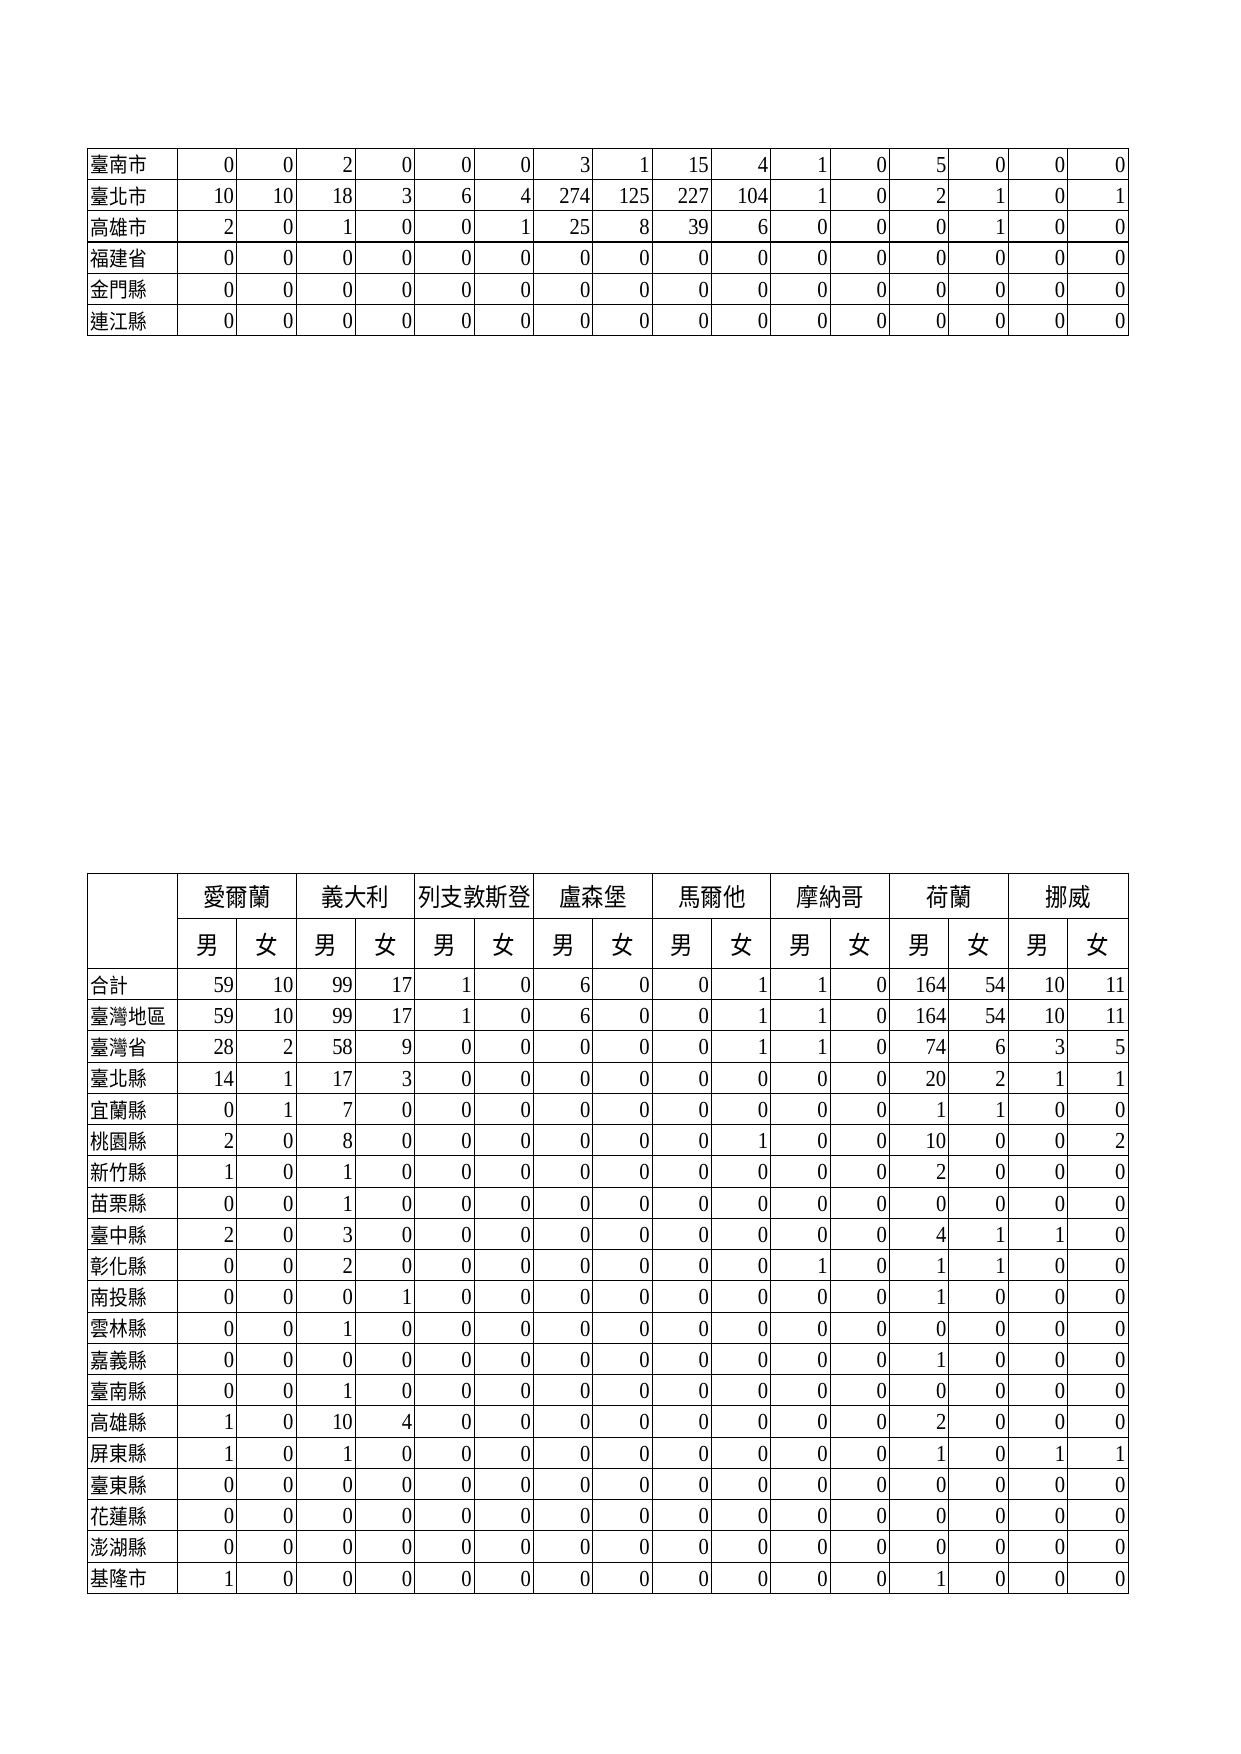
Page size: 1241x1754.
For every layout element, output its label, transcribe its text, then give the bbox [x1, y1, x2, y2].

table_cell 0 [653, 1250, 711, 1280]
table_cell 0 [237, 1406, 296, 1437]
table_cell 0 [415, 274, 474, 304]
table_cell 0 [712, 243, 770, 273]
table_cell 0 [653, 1281, 711, 1312]
table_cell 男 [415, 919, 474, 968]
table_cell 0 [178, 305, 236, 335]
table_cell 1 [890, 1438, 948, 1468]
table_cell 0 [356, 1531, 414, 1562]
table_header 愛爾蘭 [178, 874, 296, 918]
table_cell 17 [356, 1000, 414, 1030]
table_cell 0 [356, 1313, 414, 1343]
table_cell 0 [771, 243, 830, 273]
table_cell 1 [949, 1250, 1008, 1280]
table_cell 54 [949, 969, 1008, 999]
table_cell 125 [593, 180, 652, 210]
table_cell 0 [1009, 1156, 1067, 1187]
table_cell 0 [356, 1438, 414, 1468]
table_cell 0 [771, 1344, 830, 1374]
table_cell 1 [178, 1563, 236, 1593]
table_cell 0 [890, 274, 948, 304]
table_cell 0 [771, 1219, 830, 1249]
table_cell 0 [1009, 305, 1067, 335]
table_cell 男 [178, 919, 236, 968]
table_cell 0 [949, 1438, 1008, 1468]
table_cell 0 [653, 1156, 711, 1187]
table_cell 0 [890, 1313, 948, 1343]
table_cell 0 [712, 1063, 770, 1093]
table_cell 0 [1068, 243, 1128, 273]
table_cell 6 [534, 1000, 592, 1030]
table_cell 0 [593, 1031, 652, 1062]
table_cell 0 [949, 149, 1008, 179]
table_cell 0 [1068, 1375, 1128, 1405]
table_cell 0 [475, 1438, 533, 1468]
table_cell 5 [1068, 1031, 1128, 1062]
table_cell 0 [949, 1156, 1008, 1187]
table_cell 桃園縣 [88, 1125, 177, 1155]
table_cell 0 [356, 1219, 414, 1249]
table_cell 0 [297, 305, 355, 335]
table_cell 0 [831, 1313, 889, 1343]
table_cell 0 [653, 1031, 711, 1062]
table_cell 17 [356, 969, 414, 999]
table_cell 0 [653, 1469, 711, 1499]
table_cell 0 [475, 1188, 533, 1218]
table_cell 3 [534, 149, 592, 179]
table_cell 0 [475, 1031, 533, 1062]
table_cell 0 [415, 1250, 474, 1280]
table_cell 屏東縣 [88, 1438, 177, 1468]
table_cell 0 [534, 1563, 592, 1593]
table_header 馬爾他 [653, 874, 770, 918]
table_cell 0 [712, 1094, 770, 1124]
table_cell 0 [415, 1125, 474, 1155]
table_cell 6 [949, 1031, 1008, 1062]
table_cell 嘉義縣 [88, 1344, 177, 1374]
table_cell 1 [1009, 1219, 1067, 1249]
table_cell 10 [1009, 1000, 1067, 1030]
table_cell 0 [534, 1281, 592, 1312]
table_cell 0 [653, 1500, 711, 1530]
table_cell 1 [949, 1094, 1008, 1124]
table_cell 0 [712, 1531, 770, 1562]
table_cell 0 [475, 1344, 533, 1374]
table_cell 0 [949, 1125, 1008, 1155]
table_cell 0 [593, 1063, 652, 1093]
table_cell 0 [475, 1125, 533, 1155]
table_cell 1 [297, 211, 355, 241]
table_cell 0 [415, 1344, 474, 1374]
table_cell 0 [415, 1031, 474, 1062]
table_cell 0 [831, 305, 889, 335]
table_cell 0 [237, 1281, 296, 1312]
table_cell 男 [771, 919, 830, 968]
table_cell 0 [1068, 1344, 1128, 1374]
table_cell 0 [178, 1281, 236, 1312]
table_cell 10 [1009, 969, 1067, 999]
table_cell 0 [534, 1375, 592, 1405]
table_cell 3 [297, 1219, 355, 1249]
table_cell 0 [712, 1188, 770, 1218]
table_cell 0 [771, 1500, 830, 1530]
table_cell 1 [771, 1031, 830, 1062]
table_cell 0 [949, 1406, 1008, 1437]
table_cell 0 [771, 211, 830, 241]
table_cell 4 [712, 149, 770, 179]
table_cell 0 [593, 1313, 652, 1343]
table_cell 0 [475, 1406, 533, 1437]
table_cell 0 [771, 1313, 830, 1343]
table_cell 0 [593, 274, 652, 304]
table_cell 1 [771, 969, 830, 999]
table_cell 0 [593, 1469, 652, 1499]
table_cell 74 [890, 1031, 948, 1062]
table_cell 11 [1068, 969, 1128, 999]
table_cell 18 [297, 180, 355, 210]
table_cell 0 [178, 1500, 236, 1530]
table_cell 0 [178, 1250, 236, 1280]
table_cell 1 [1009, 1063, 1067, 1093]
table_cell 0 [712, 1406, 770, 1437]
table_cell 0 [593, 1156, 652, 1187]
table_cell 0 [771, 274, 830, 304]
table_cell 臺南市 [88, 149, 177, 179]
table_cell 0 [949, 305, 1008, 335]
table_cell 0 [475, 243, 533, 273]
table_cell 3 [1009, 1031, 1067, 1062]
table_cell 0 [712, 1156, 770, 1187]
table_cell 0 [237, 1563, 296, 1593]
table_cell 0 [237, 1438, 296, 1468]
table_cell 0 [593, 305, 652, 335]
table_cell 227 [653, 180, 711, 210]
table_cell 10 [297, 1406, 355, 1437]
table_cell 0 [712, 1500, 770, 1530]
table_cell 0 [475, 1063, 533, 1093]
table_cell 7 [297, 1094, 355, 1124]
table_cell 6 [415, 180, 474, 210]
table_cell 0 [949, 1531, 1008, 1562]
table_cell 1 [949, 211, 1008, 241]
table_cell 0 [415, 1219, 474, 1249]
table_cell 0 [534, 1156, 592, 1187]
table_cell 女 [712, 919, 770, 968]
table_cell 0 [831, 1406, 889, 1437]
table_cell 0 [949, 1469, 1008, 1499]
table_cell 28 [178, 1031, 236, 1062]
table_cell 0 [534, 1031, 592, 1062]
table_cell 0 [653, 305, 711, 335]
table_cell 0 [593, 1125, 652, 1155]
table_cell 25 [534, 211, 592, 241]
table_cell 0 [771, 1094, 830, 1124]
table_cell 0 [178, 1375, 236, 1405]
table_cell 0 [356, 1375, 414, 1405]
table_cell 0 [949, 1344, 1008, 1374]
table_cell 1 [890, 1250, 948, 1280]
table_cell 0 [237, 1531, 296, 1562]
table_cell 0 [771, 1188, 830, 1218]
table_cell 0 [831, 1156, 889, 1187]
table_cell 0 [890, 243, 948, 273]
table_cell 1 [415, 1000, 474, 1030]
table_cell 0 [534, 1500, 592, 1530]
table_cell 0 [237, 211, 296, 241]
table_cell 59 [178, 1000, 236, 1030]
table_cell 0 [475, 1375, 533, 1405]
table_cell 0 [1009, 1375, 1067, 1405]
table_cell 合計 [88, 969, 177, 999]
table_cell 0 [356, 149, 414, 179]
table_cell 1 [771, 180, 830, 210]
table_cell 0 [356, 1563, 414, 1593]
table_cell 0 [593, 1406, 652, 1437]
table_cell 0 [237, 1344, 296, 1374]
table_cell 0 [415, 1563, 474, 1593]
table_cell 0 [593, 1188, 652, 1218]
table_cell 0 [1009, 149, 1067, 179]
table_cell 0 [475, 1281, 533, 1312]
table_cell 0 [890, 1375, 948, 1405]
table_cell 0 [415, 1500, 474, 1530]
table_cell 0 [534, 243, 592, 273]
table_cell 女 [475, 919, 533, 968]
table_cell 0 [890, 1500, 948, 1530]
table_cell 0 [237, 1500, 296, 1530]
table_cell 男 [653, 919, 711, 968]
table_cell 0 [415, 1281, 474, 1312]
table_cell 0 [475, 149, 533, 179]
table_cell 0 [1009, 1500, 1067, 1530]
table_cell 2 [297, 149, 355, 179]
table_cell 男 [890, 919, 948, 968]
table_cell 0 [1009, 1125, 1067, 1155]
table_cell 0 [831, 969, 889, 999]
table_cell 0 [1009, 180, 1067, 210]
table_cell 1 [890, 1094, 948, 1124]
table_cell 1 [712, 969, 770, 999]
table_cell 0 [771, 1063, 830, 1093]
table_cell 0 [475, 305, 533, 335]
table_cell 4 [475, 180, 533, 210]
table_cell 1 [771, 149, 830, 179]
table_cell 8 [297, 1125, 355, 1155]
table_cell 0 [297, 243, 355, 273]
table_cell 0 [1009, 1250, 1067, 1280]
table_cell 0 [593, 1563, 652, 1593]
table_cell 0 [534, 1188, 592, 1218]
table_cell 0 [771, 1281, 830, 1312]
table_cell 0 [1009, 1313, 1067, 1343]
table_cell 0 [1009, 243, 1067, 273]
table_cell 臺中縣 [88, 1219, 177, 1249]
table_cell 0 [1068, 211, 1128, 241]
table_cell 0 [1009, 1094, 1067, 1124]
table_cell 彰化縣 [88, 1250, 177, 1280]
table_cell 1 [297, 1156, 355, 1187]
table_cell 11 [1068, 1000, 1128, 1030]
table_cell 2 [949, 1063, 1008, 1093]
table_cell 1 [178, 1156, 236, 1187]
table_cell 0 [593, 1344, 652, 1374]
table_cell 女 [831, 919, 889, 968]
table_cell 0 [831, 274, 889, 304]
table_cell 0 [593, 1500, 652, 1530]
table_cell 0 [949, 1281, 1008, 1312]
table_cell 2 [890, 1156, 948, 1187]
table_cell 0 [593, 1250, 652, 1280]
table_cell 17 [297, 1063, 355, 1093]
table_cell 1 [297, 1313, 355, 1343]
table_cell 0 [1009, 211, 1067, 241]
table_cell 274 [534, 180, 592, 210]
table_cell 1 [415, 969, 474, 999]
table_cell 0 [356, 1344, 414, 1374]
table_cell 164 [890, 1000, 948, 1030]
table_header [88, 874, 177, 968]
table_cell 1 [356, 1281, 414, 1312]
table_cell 1 [593, 149, 652, 179]
table_cell 0 [831, 1063, 889, 1093]
table_cell 0 [653, 1188, 711, 1218]
table_cell 3 [356, 180, 414, 210]
table_cell 0 [712, 1313, 770, 1343]
table_cell 0 [1068, 1156, 1128, 1187]
table_cell 0 [653, 1125, 711, 1155]
table_cell 2 [178, 1219, 236, 1249]
table_cell 0 [653, 1063, 711, 1093]
table_cell 14 [178, 1063, 236, 1093]
table_cell 0 [653, 1563, 711, 1593]
table_cell 0 [1009, 1531, 1067, 1562]
table_cell 0 [593, 1219, 652, 1249]
table_cell 0 [712, 1563, 770, 1593]
table_cell 0 [1068, 1563, 1128, 1593]
table_cell 0 [593, 1000, 652, 1030]
table_cell 0 [534, 1125, 592, 1155]
table_cell 0 [1068, 1188, 1128, 1218]
table_cell 0 [593, 1531, 652, 1562]
table_cell 0 [831, 1281, 889, 1312]
table_cell 0 [593, 1281, 652, 1312]
table_cell 0 [831, 1125, 889, 1155]
table_cell 0 [297, 1531, 355, 1562]
table_cell 0 [712, 274, 770, 304]
table_cell 0 [237, 1219, 296, 1249]
table_cell 0 [653, 1000, 711, 1030]
table_cell 0 [356, 305, 414, 335]
table_cell 0 [831, 149, 889, 179]
table_cell 0 [831, 1094, 889, 1124]
table_cell 0 [237, 149, 296, 179]
table_cell 0 [653, 1094, 711, 1124]
table_cell 0 [1068, 1219, 1128, 1249]
table_cell 20 [890, 1063, 948, 1093]
table_cell 0 [1009, 1563, 1067, 1593]
table_cell 0 [475, 1250, 533, 1280]
table_cell 0 [297, 1563, 355, 1593]
table_cell 女 [949, 919, 1008, 968]
table_cell 0 [297, 1281, 355, 1312]
table_cell 高雄市 [88, 211, 177, 241]
table_cell 2 [890, 180, 948, 210]
table_cell 0 [712, 1281, 770, 1312]
table_cell 0 [771, 1469, 830, 1499]
table_cell 1 [890, 1281, 948, 1312]
table_cell 0 [949, 1313, 1008, 1343]
table_cell 0 [415, 1375, 474, 1405]
table_cell 0 [831, 1219, 889, 1249]
table_cell 0 [237, 243, 296, 273]
table_cell 0 [831, 1469, 889, 1499]
table_cell 8 [593, 211, 652, 241]
table_cell 0 [1068, 1406, 1128, 1437]
table_cell 0 [771, 1563, 830, 1593]
table_cell 0 [1009, 1469, 1067, 1499]
table_cell 10 [237, 969, 296, 999]
table_cell 0 [475, 1156, 533, 1187]
table_cell 0 [356, 1188, 414, 1218]
table_cell 0 [415, 1438, 474, 1468]
table_cell 基隆市 [88, 1563, 177, 1593]
table_cell 0 [653, 969, 711, 999]
table_cell 0 [1068, 1094, 1128, 1124]
table_cell 1 [237, 1094, 296, 1124]
table_cell 0 [356, 274, 414, 304]
table_header 挪威 [1009, 874, 1128, 918]
table_cell 0 [415, 1531, 474, 1562]
table_cell 0 [178, 1469, 236, 1499]
table_cell 男 [1009, 919, 1067, 968]
table_cell 0 [949, 1375, 1008, 1405]
table_cell 0 [949, 1188, 1008, 1218]
table_cell 164 [890, 969, 948, 999]
table_cell 0 [534, 1094, 592, 1124]
table_cell 0 [771, 1125, 830, 1155]
table_cell 南投縣 [88, 1281, 177, 1312]
table_cell 臺北縣 [88, 1063, 177, 1093]
table_cell 0 [356, 243, 414, 273]
table_cell 0 [415, 1188, 474, 1218]
table_cell 0 [475, 1219, 533, 1249]
table_cell 臺東縣 [88, 1469, 177, 1499]
table_cell 0 [297, 274, 355, 304]
table_cell 0 [534, 1531, 592, 1562]
table_cell 0 [831, 1344, 889, 1374]
table_cell 男 [297, 919, 355, 968]
table_cell 0 [237, 1156, 296, 1187]
table_cell 宜蘭縣 [88, 1094, 177, 1124]
table_cell 0 [415, 1469, 474, 1499]
table_cell 0 [653, 1406, 711, 1437]
table_cell 0 [475, 1313, 533, 1343]
table_cell 1 [297, 1188, 355, 1218]
table_cell 0 [831, 1000, 889, 1030]
table_cell 0 [1068, 1500, 1128, 1530]
table_cell 0 [712, 1219, 770, 1249]
table_cell 0 [831, 1531, 889, 1562]
table_cell 苗栗縣 [88, 1188, 177, 1218]
table_cell 0 [534, 274, 592, 304]
table_cell 1 [771, 1000, 830, 1030]
table_cell 0 [712, 1438, 770, 1468]
table_cell 0 [475, 1000, 533, 1030]
table_cell 女 [1068, 919, 1128, 968]
table_cell 0 [178, 1344, 236, 1374]
table_cell 1 [237, 1063, 296, 1093]
table_cell 0 [949, 243, 1008, 273]
table_cell 10 [890, 1125, 948, 1155]
table_cell 5 [890, 149, 948, 179]
table_cell 0 [534, 1250, 592, 1280]
table_cell 4 [890, 1219, 948, 1249]
table_cell 1 [1068, 180, 1128, 210]
table_cell 0 [1068, 1531, 1128, 1562]
table_cell 0 [712, 1375, 770, 1405]
table_cell 0 [475, 1563, 533, 1593]
table_cell 1 [949, 1219, 1008, 1249]
table_cell 1 [949, 180, 1008, 210]
table_cell 0 [1009, 1281, 1067, 1312]
table_cell 54 [949, 1000, 1008, 1030]
table_cell 0 [890, 1469, 948, 1499]
table_cell 1 [297, 1375, 355, 1405]
table_cell 0 [890, 1531, 948, 1562]
table_cell 1 [712, 1000, 770, 1030]
table_cell 0 [653, 1219, 711, 1249]
table_cell 0 [653, 1313, 711, 1343]
table_cell 0 [237, 1125, 296, 1155]
table_cell 2 [178, 1125, 236, 1155]
table_cell 0 [356, 1500, 414, 1530]
table_cell 0 [1068, 1313, 1128, 1343]
table_cell 0 [949, 1500, 1008, 1530]
table_cell 0 [593, 243, 652, 273]
table_cell 0 [890, 211, 948, 241]
table_cell 1 [1009, 1438, 1067, 1468]
table_cell 6 [712, 211, 770, 241]
table_cell 0 [178, 149, 236, 179]
table_cell 臺北市 [88, 180, 177, 210]
table_cell 0 [771, 305, 830, 335]
table_cell 1 [178, 1406, 236, 1437]
table_cell 1 [475, 211, 533, 241]
table_cell 0 [415, 1094, 474, 1124]
table_cell 0 [178, 1188, 236, 1218]
table_cell 0 [356, 1125, 414, 1155]
table_cell 0 [771, 1531, 830, 1562]
table_cell 1 [178, 1438, 236, 1468]
table_cell 0 [534, 305, 592, 335]
table_cell 0 [237, 1313, 296, 1343]
table_cell 0 [356, 1250, 414, 1280]
table_cell 0 [534, 1469, 592, 1499]
table_cell 0 [831, 243, 889, 273]
table_cell 雲林縣 [88, 1313, 177, 1343]
table_cell 0 [415, 1313, 474, 1343]
table_cell 連江縣 [88, 305, 177, 335]
table_cell 0 [237, 1469, 296, 1499]
table_cell 58 [297, 1031, 355, 1062]
table_cell 高雄縣 [88, 1406, 177, 1437]
table_cell 0 [712, 305, 770, 335]
table_cell 0 [593, 1094, 652, 1124]
table_cell 0 [831, 1375, 889, 1405]
table_cell 0 [356, 211, 414, 241]
table_header 列支敦斯登 [415, 874, 533, 918]
table_cell 6 [534, 969, 592, 999]
table_cell 3 [356, 1063, 414, 1093]
table_cell 0 [297, 1469, 355, 1499]
table_cell 0 [178, 1313, 236, 1343]
table_cell 9 [356, 1031, 414, 1062]
table_cell 0 [237, 274, 296, 304]
table_cell 0 [415, 1063, 474, 1093]
table_cell 10 [237, 1000, 296, 1030]
table_cell 臺灣省 [88, 1031, 177, 1062]
table_cell 0 [237, 305, 296, 335]
table_cell 0 [534, 1313, 592, 1343]
table_cell 0 [415, 211, 474, 241]
table_cell 15 [653, 149, 711, 179]
table_cell 104 [712, 180, 770, 210]
table_header 義大利 [297, 874, 414, 918]
table_cell 0 [356, 1094, 414, 1124]
table_cell 0 [178, 1094, 236, 1124]
table_cell 0 [1009, 1188, 1067, 1218]
table_header 荷蘭 [890, 874, 1008, 918]
table_cell 0 [178, 243, 236, 273]
table_cell 0 [653, 1375, 711, 1405]
table_cell 0 [831, 1031, 889, 1062]
table_cell 0 [831, 1250, 889, 1280]
table_cell 99 [297, 1000, 355, 1030]
table_cell 0 [831, 1188, 889, 1218]
table_cell 0 [593, 969, 652, 999]
table_cell 0 [297, 1344, 355, 1374]
table_cell 0 [475, 1500, 533, 1530]
table_cell 99 [297, 969, 355, 999]
table_cell 0 [653, 1438, 711, 1468]
table_cell 0 [1068, 149, 1128, 179]
table_cell 0 [475, 1469, 533, 1499]
table_cell 0 [534, 1438, 592, 1468]
table_cell 0 [831, 211, 889, 241]
table_cell 金門縣 [88, 274, 177, 304]
table_cell 1 [890, 1563, 948, 1593]
table_cell 0 [653, 274, 711, 304]
table_cell 花蓮縣 [88, 1500, 177, 1530]
table_cell 臺南縣 [88, 1375, 177, 1405]
table_cell 女 [237, 919, 296, 968]
table_cell 0 [771, 1375, 830, 1405]
table_cell 0 [949, 274, 1008, 304]
table_cell 0 [356, 1469, 414, 1499]
table_cell 2 [178, 211, 236, 241]
table_cell 0 [415, 1156, 474, 1187]
table_cell 0 [712, 1344, 770, 1374]
table_cell 2 [1068, 1125, 1128, 1155]
table_cell 0 [1009, 1344, 1067, 1374]
table_header 盧森堡 [534, 874, 652, 918]
table_cell 0 [890, 305, 948, 335]
table_cell 1 [890, 1344, 948, 1374]
table_cell 1 [771, 1250, 830, 1280]
table_cell 0 [237, 1188, 296, 1218]
table_cell 1 [712, 1125, 770, 1155]
table_cell 0 [1009, 274, 1067, 304]
table_cell 0 [1068, 274, 1128, 304]
table_cell 0 [415, 305, 474, 335]
table_cell 新竹縣 [88, 1156, 177, 1187]
table_cell 0 [712, 1469, 770, 1499]
table_cell 0 [237, 1250, 296, 1280]
table_cell 男 [534, 919, 592, 968]
table_cell 0 [297, 1500, 355, 1530]
table_cell 0 [653, 1344, 711, 1374]
table_cell 0 [475, 969, 533, 999]
table_cell 0 [949, 1563, 1008, 1593]
table_cell 2 [890, 1406, 948, 1437]
table_cell 1 [297, 1438, 355, 1468]
table_cell 0 [475, 1531, 533, 1562]
table_cell 0 [1009, 1406, 1067, 1437]
table_cell 0 [534, 1219, 592, 1249]
table_cell 0 [771, 1406, 830, 1437]
table_cell 0 [1068, 1250, 1128, 1280]
table_cell 女 [356, 919, 414, 968]
table_cell 0 [1068, 305, 1128, 335]
table_cell 1 [712, 1031, 770, 1062]
table_cell 福建省 [88, 243, 177, 273]
table_cell 0 [1068, 1281, 1128, 1312]
table_cell 2 [297, 1250, 355, 1280]
table_cell 0 [178, 274, 236, 304]
table_cell 0 [415, 149, 474, 179]
table_cell 0 [890, 1188, 948, 1218]
table_cell 0 [534, 1406, 592, 1437]
table_cell 0 [415, 243, 474, 273]
table_cell 0 [534, 1063, 592, 1093]
table_cell 0 [831, 1500, 889, 1530]
table_cell 0 [178, 1531, 236, 1562]
table_cell 0 [771, 1438, 830, 1468]
table_cell 0 [593, 1375, 652, 1405]
table_cell 0 [831, 1438, 889, 1468]
table_cell 0 [712, 1250, 770, 1280]
table_cell 0 [593, 1438, 652, 1468]
table_cell 0 [356, 1156, 414, 1187]
table_cell 0 [653, 243, 711, 273]
table_cell 4 [356, 1406, 414, 1437]
table_cell 0 [534, 1344, 592, 1374]
table_cell 10 [237, 180, 296, 210]
table_cell 0 [475, 274, 533, 304]
table_cell 0 [415, 1406, 474, 1437]
table_cell 0 [653, 1531, 711, 1562]
table_cell 女 [593, 919, 652, 968]
table_cell 1 [1068, 1063, 1128, 1093]
table_cell 2 [237, 1031, 296, 1062]
table_cell 0 [1068, 1469, 1128, 1499]
table_cell 0 [475, 1094, 533, 1124]
table_cell 39 [653, 211, 711, 241]
table_cell 10 [178, 180, 236, 210]
table_cell 0 [771, 1156, 830, 1187]
table_cell 澎湖縣 [88, 1531, 177, 1562]
table_cell 1 [1068, 1438, 1128, 1468]
table_cell 59 [178, 969, 236, 999]
table_cell 0 [237, 1375, 296, 1405]
table_cell 0 [831, 1563, 889, 1593]
table_cell 臺灣地區 [88, 1000, 177, 1030]
table_header 摩納哥 [771, 874, 889, 918]
table_cell 0 [831, 180, 889, 210]
